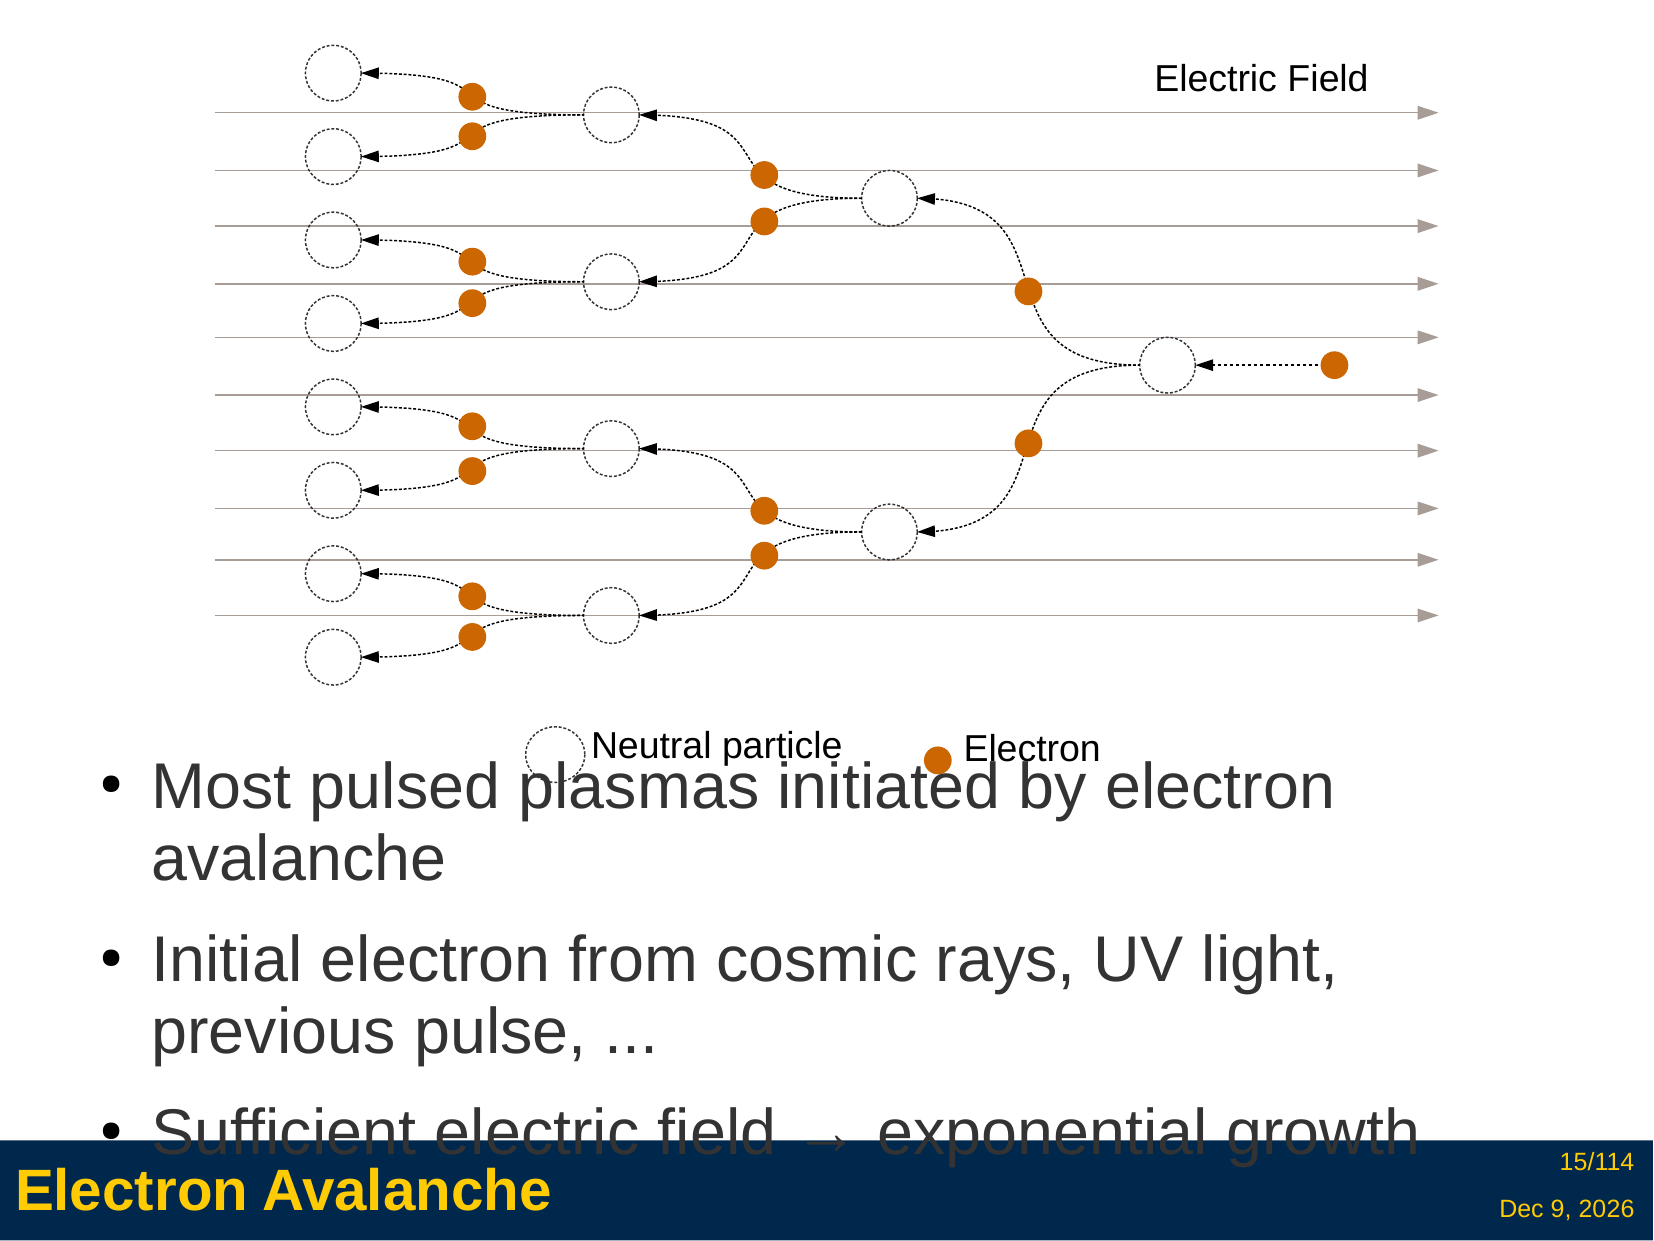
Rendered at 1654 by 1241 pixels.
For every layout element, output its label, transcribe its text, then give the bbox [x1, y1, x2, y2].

text_box Electric Field [1139, 50, 1439, 123]
text_box [458, 412, 487, 441]
text_box Neutral particle [575, 715, 875, 749]
text_box [458, 623, 487, 651]
list Most pulsed plasmas initiated by electron avalanche Initial electron from cosmic rays, UV light, previous pulse, ... Sufficient electric field → exponential growth [82, 749, 1571, 1170]
text_box [458, 582, 487, 611]
text_box Electron [948, 719, 1128, 749]
text_box [1014, 277, 1043, 306]
text_box [1014, 429, 1043, 458]
text_box [750, 161, 779, 189]
text_box [458, 247, 487, 276]
text_box [750, 496, 779, 525]
text_box [458, 289, 487, 318]
text_box [458, 457, 487, 486]
text_box [458, 82, 487, 111]
text_box [1320, 351, 1349, 380]
text_box [750, 541, 779, 570]
text_box [750, 207, 779, 236]
title Electron Avalanche [14, 1140, 1380, 1241]
text_box [458, 122, 487, 151]
